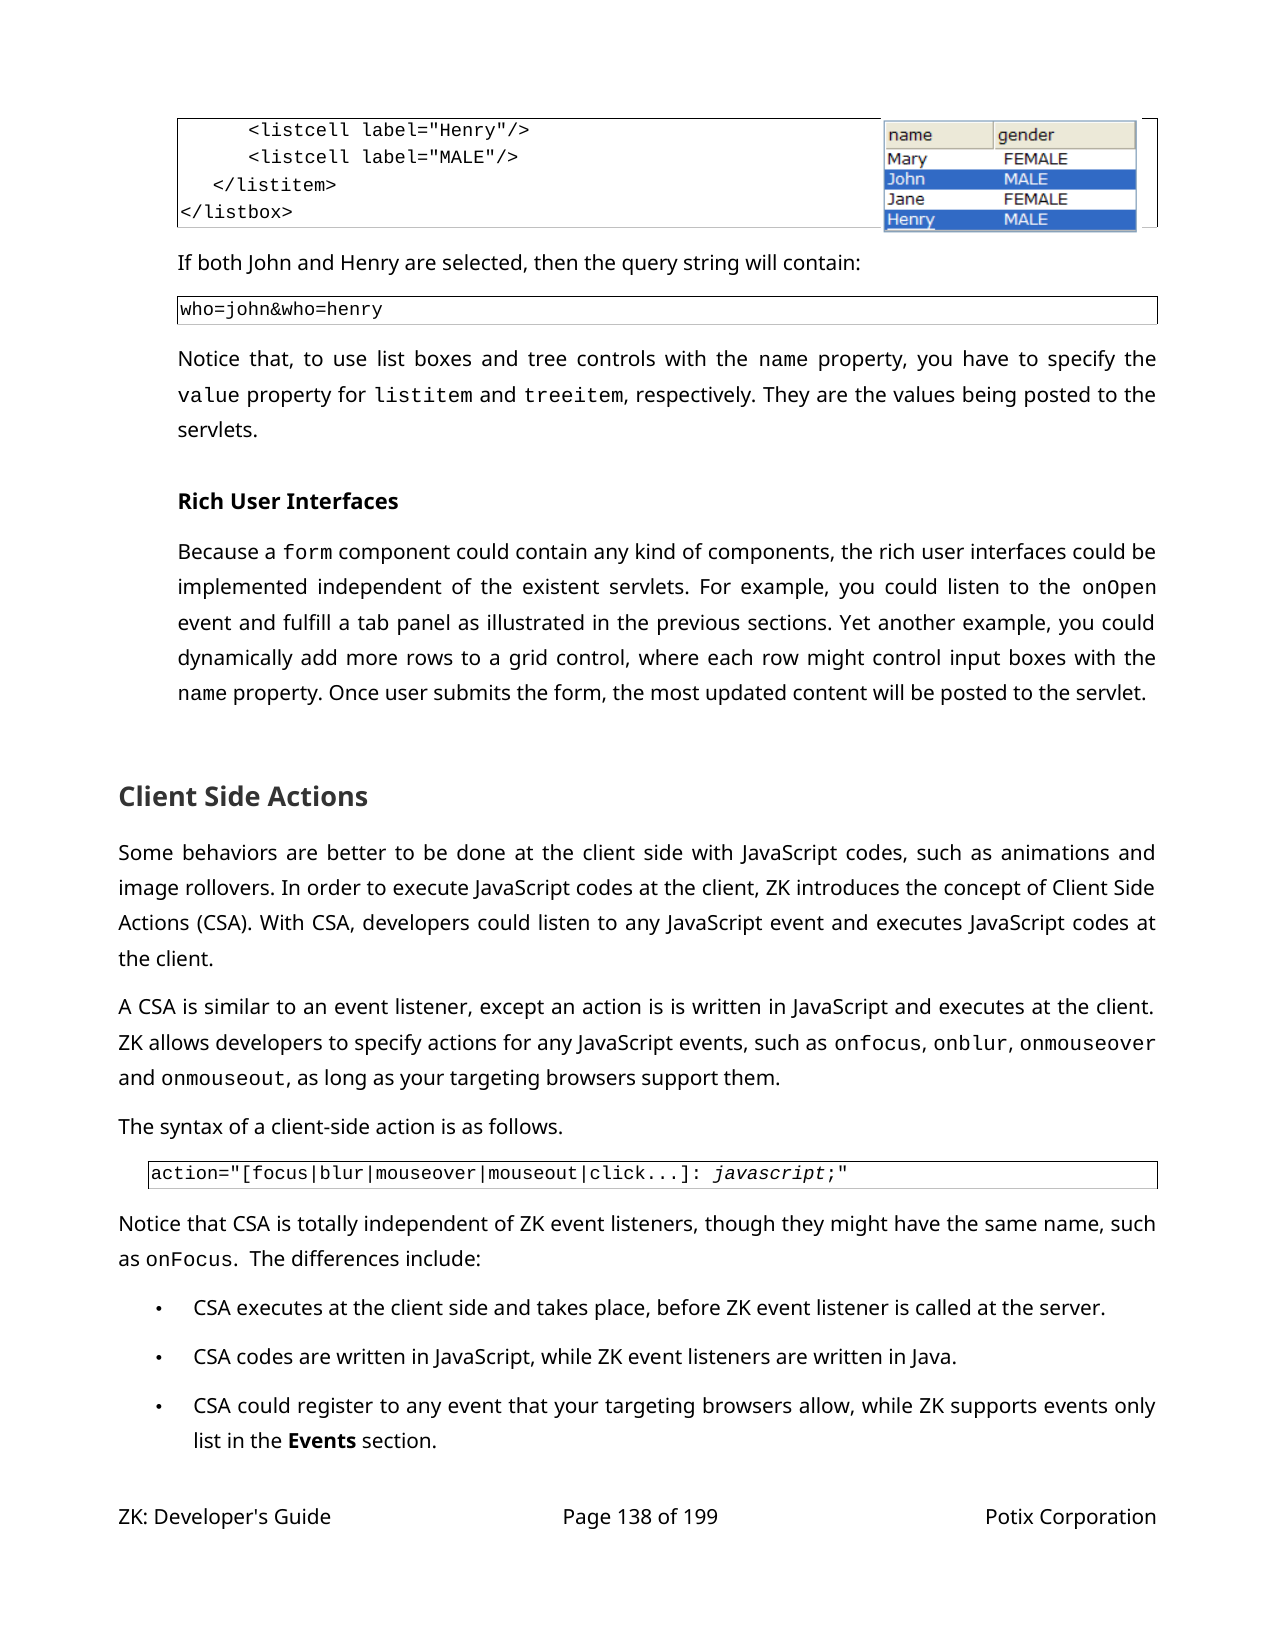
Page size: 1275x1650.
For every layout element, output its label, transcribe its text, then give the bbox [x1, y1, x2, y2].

text Notice that CSA is totally independent of ZK event listeners, though they might have the same name, such as onFocus. The differences include: [118, 1209, 1157, 1273]
text If both John and Henry are selected, then the query string will contain: [177, 248, 1157, 276]
text </listitem> [178, 172, 880, 197]
picture [880, 118, 1142, 235]
list CSA executes at the client side and takes place, before ZK event listener is called at the server. [156, 1293, 1157, 1322]
text [1142, 172, 1157, 197]
text Some behaviors are better to be done at the client side with JavaScript codes, such as animations and image rollovers. In order to execute JavaScript codes at the client, ZK introduces the concept of Client Side Actions (CSA). With CSA, developers could listen to any JavaScript event and executes JavaScript codes at the client. [118, 838, 1157, 972]
subtitle Rich User Interfaces [177, 486, 1157, 516]
text </listbox> [178, 200, 880, 227]
list CSA codes are written in JavaScript, while ZK event listeners are written in Java. [156, 1342, 1157, 1371]
text <listcell label="MALE"/> [178, 145, 880, 169]
text who=john&who=henry [178, 297, 1157, 324]
text Because a form component could contain any kind of components, the rich user interfaces could be implemented independent of the existent servlets. For example, you could listen to the onOpen event and fulfill a tab panel as illustrated in the previous sections. Yet another example, you could dynamically add more rows to a grid control, where each row might control input boxes with the name property. Once user submits the form, the most updated content will be posted to the servlet. [177, 537, 1157, 707]
text A CSA is similar to an event listener, except an action is is written in JavaScript and executes at the client. ZK allows developers to specify actions for any JavaScript events, such as onfocus, onblur, onmouseover and onmouseout, as long as your targeting browsers support them. [118, 992, 1157, 1092]
text <listcell label="Henry"/> [178, 119, 880, 142]
text The syntax of a client-side action is as follows. [118, 1112, 1157, 1141]
list CSA could register to any event that your targeting browsers allow, while ZK supports events only list in the Events section. [156, 1391, 1157, 1455]
text action="[focus|blur|mouseover|mouseout|click...]: javascript;" [149, 1162, 1157, 1188]
text [1142, 200, 1157, 227]
subtitle Client Side Actions [118, 778, 1157, 814]
text Notice that, to use list boxes and tree controls with the name property, you have to specify the value property for listitem and treeitem, respectively. They are the values being posted to the servlets. [177, 344, 1157, 444]
